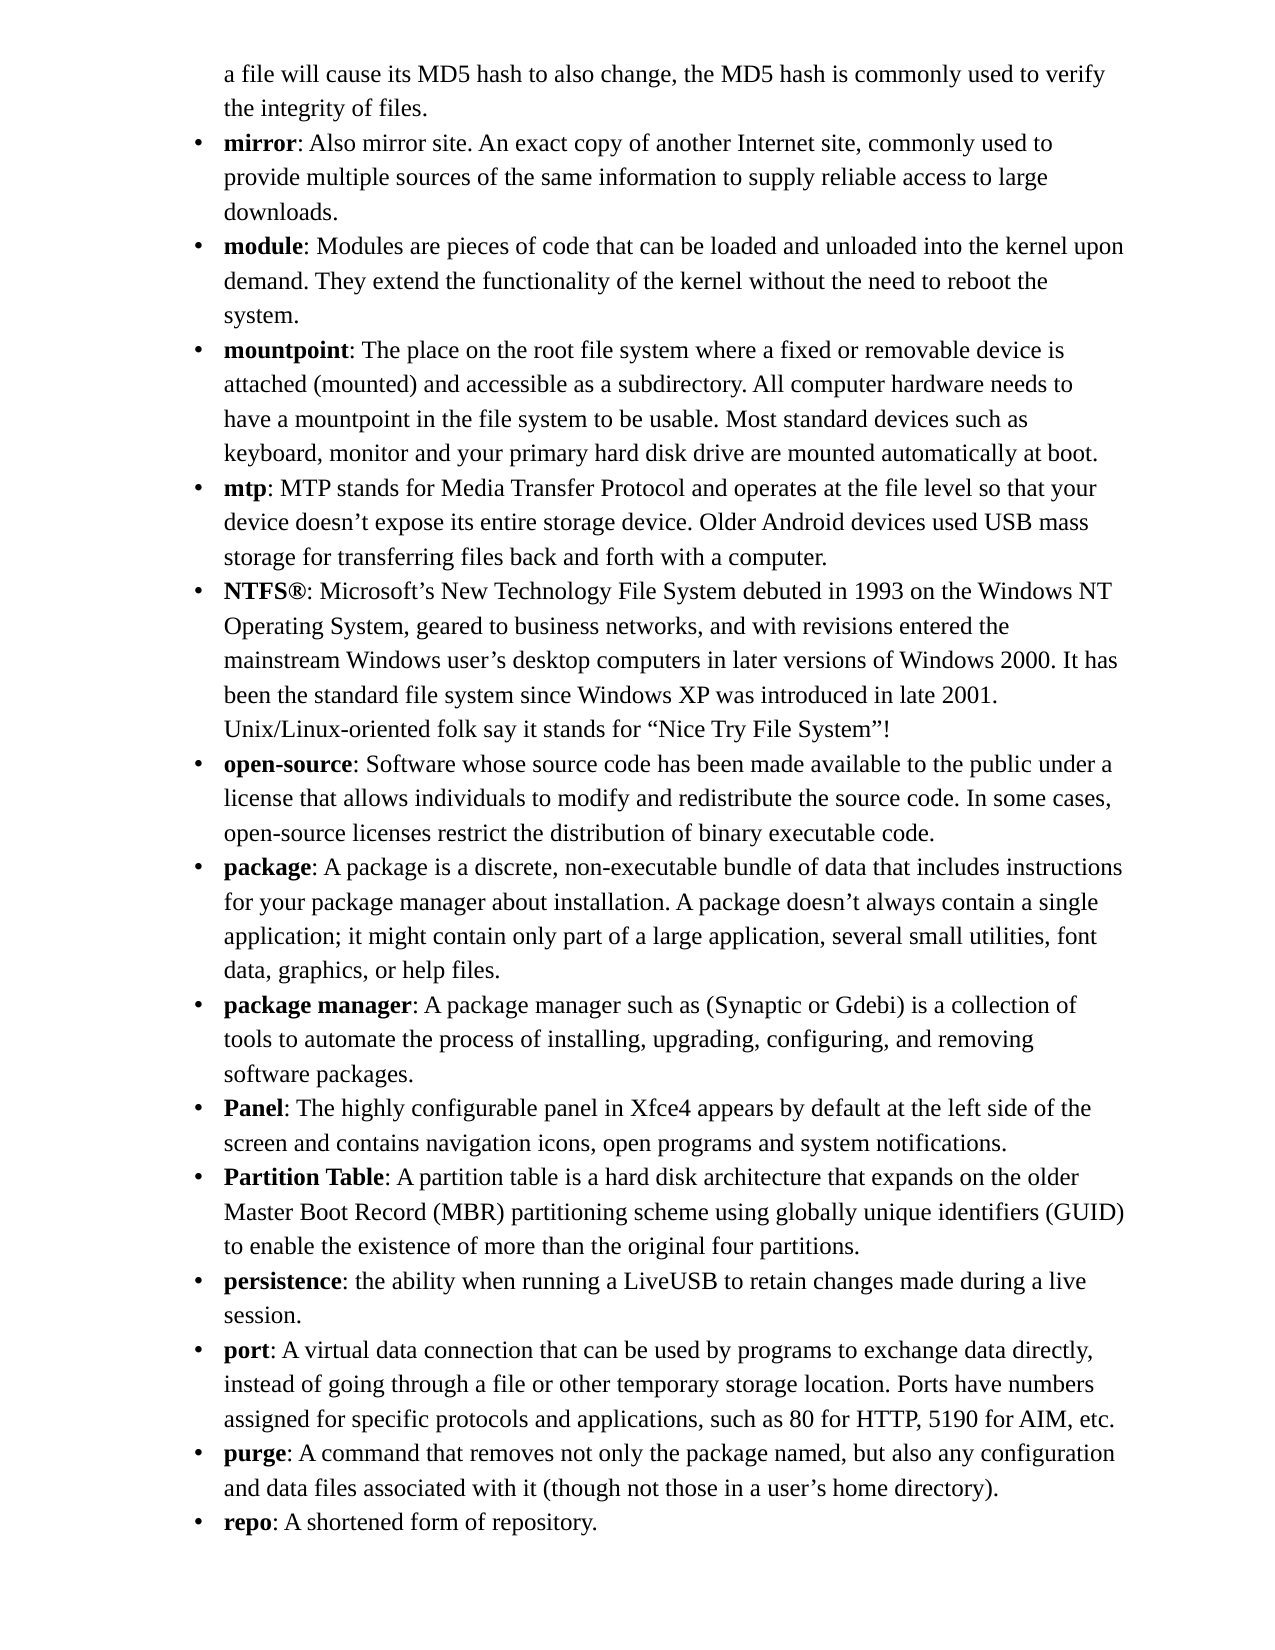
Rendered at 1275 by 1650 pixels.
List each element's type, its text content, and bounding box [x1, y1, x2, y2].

list mtp: MTP stands for Media Transfer Protocol and operates at the file level so that your device doesn’t expose its entire storage device. Older Android devices used USB mass storage for transferring files back and forth with a computer. [194, 473, 1125, 571]
list port: A virtual data connection that can be used by programs to exchange data directly, instead of going through a file or other temporary storage location. Ports have numbers assigned for specific protocols and applications, such as 80 for HTTP, 5190 for AIM, etc. [194, 1335, 1125, 1432]
list package manager: A package manager such as (Synaptic or Gdebi) is a collection of tools to automate the process of installing, upgrading, configuring, and removing software packages. [194, 990, 1125, 1088]
list purge: A command that removes not only the package named, but also any configuration and data files associated with it (though not those in a user’s home directory). [194, 1438, 1125, 1501]
list open-source: Software whose source code has been made available to the public under a license that allows individuals to modify and redistribute the source code. In some cases, open-source licenses restrict the distribution of binary executable code. [194, 749, 1125, 846]
list repo: A shortened form of repository. [194, 1507, 1125, 1536]
list mirror: Also mirror site. An exact copy of another Internet site, commonly used to provide multiple sources of the same information to supply reliable access to large downloads. [194, 128, 1125, 226]
list persistence: the ability when running a LiveUSB to retain changes made during a live session. [194, 1266, 1125, 1329]
list package: A package is a discrete, non-executable bundle of data that includes instructions for your package manager about installation. A package doesn’t always contain a single application; it might contain only part of a large application, several small utilities, font data, graphics, or help files. [194, 852, 1125, 984]
list Panel: The highly configurable panel in Xfce4 appears by default at the left side of the screen and contains navigation icons, open programs and system notifications. [194, 1093, 1125, 1157]
list a file will cause its MD5 hash to also change, the MD5 hash is commonly used to verify the integrity of files. [194, 59, 1125, 122]
list NTFS®: Microsoft’s New Technology File System debuted in 1993 on the Windows NT Operating System, geared to business networks, and with revisions entered the mainstream Windows user’s desktop computers in later versions of Windows 2000. It has been the standard file system since Windows XP was introduced in late 2001. Unix/Linux-oriented folk say it stands for “Nice Try File System”! [194, 576, 1125, 743]
list mountpoint: The place on the root file system where a fixed or removable device is attached (mounted) and accessible as a subdirectory. All computer hardware needs to have a mountpoint in the file system to be usable. Most standard devices such as keyboard, monitor and your primary hard disk drive are mounted automatically at boot. [194, 335, 1125, 467]
list Partition Table: A partition table is a hard disk architecture that expands on the older Master Boot Record (MBR) partitioning scheme using globally unique identifiers (GUID) to enable the existence of more than the original four partitions. [194, 1162, 1125, 1260]
list module: Modules are pieces of code that can be loaded and unloaded into the kernel upon demand. They extend the functionality of the kernel without the need to reboot the system. [194, 231, 1125, 329]
